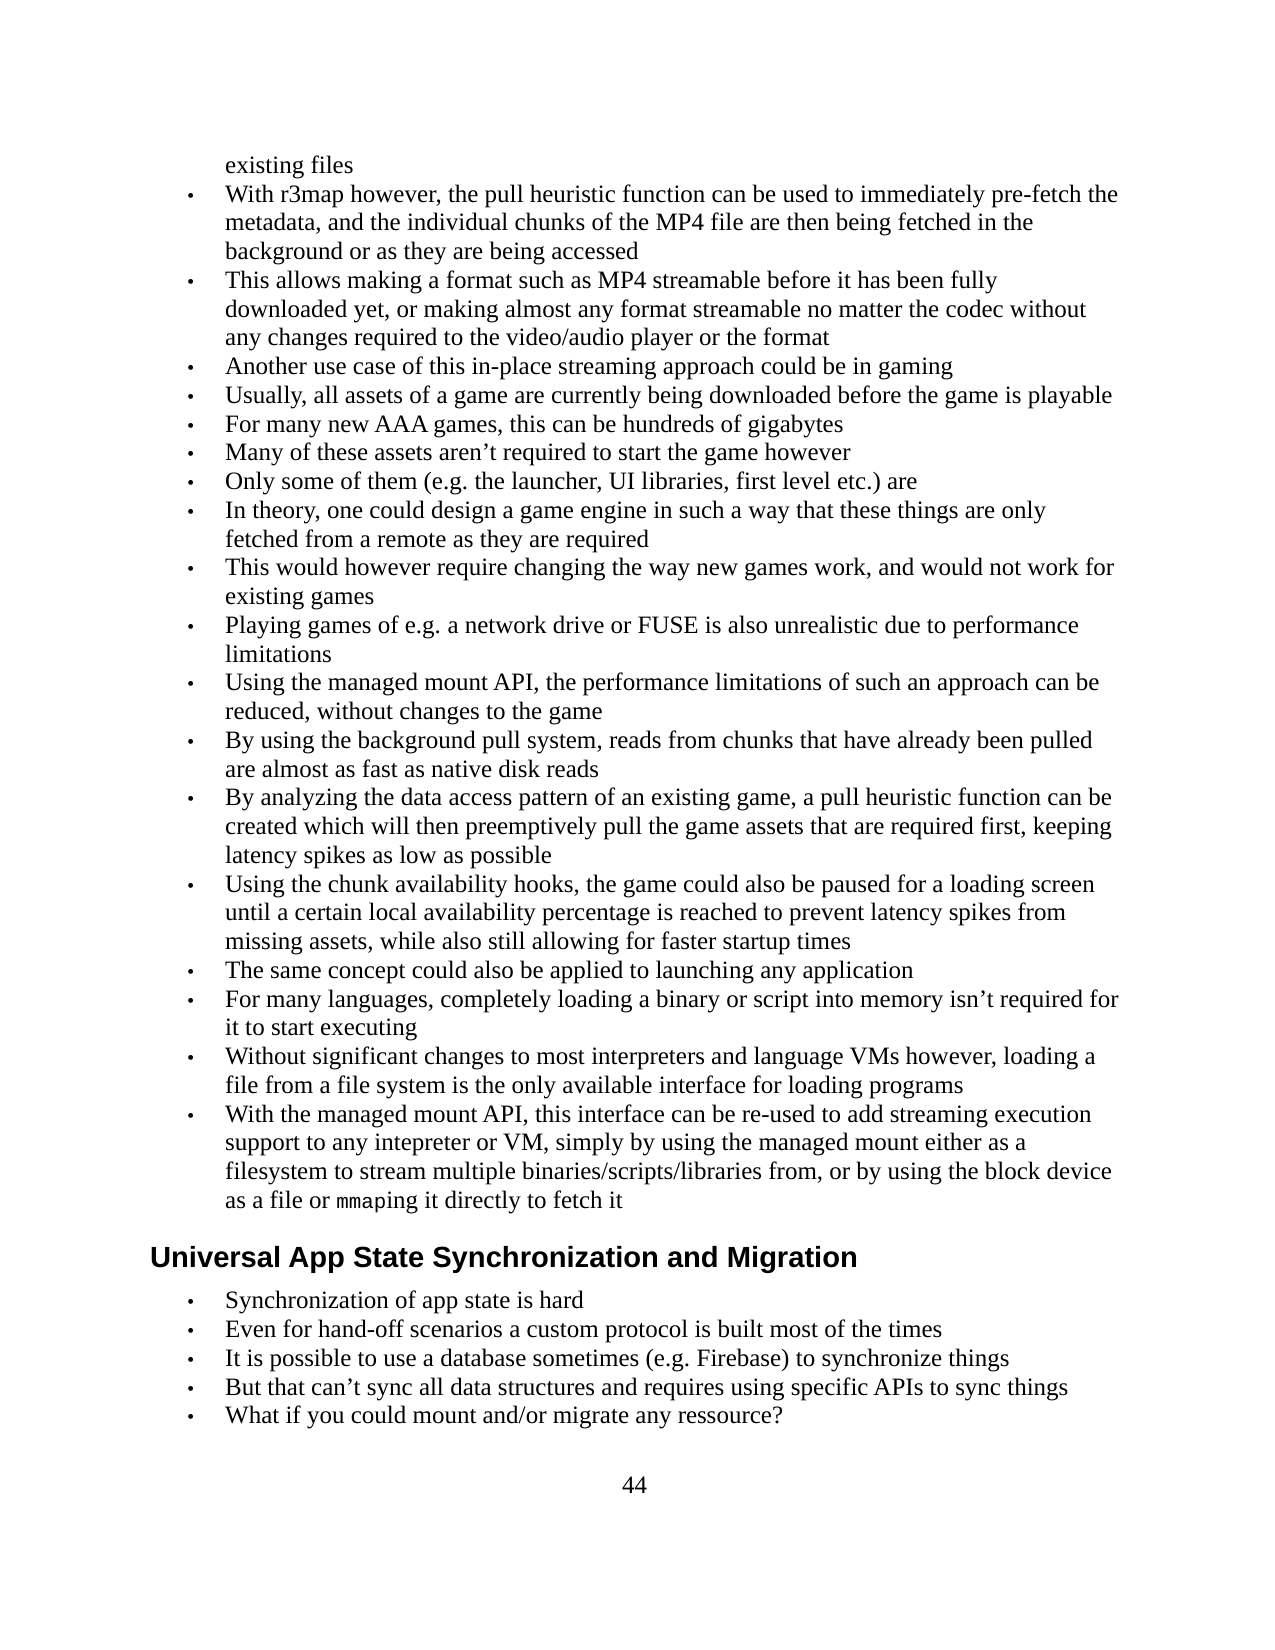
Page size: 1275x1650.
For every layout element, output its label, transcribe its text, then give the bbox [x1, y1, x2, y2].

list existing files [187, 150, 1125, 179]
list What if you could mount and/or migrate any ressource? [187, 1401, 1125, 1429]
list For many languages, completely loading a binary or script into memory isn’t required for it to start executing [187, 984, 1125, 1041]
list It is possible to use a database sometimes (e.g. Firebase) to synchronize things [187, 1343, 1125, 1372]
list By analyzing the data access pattern of an existing game, a pull heuristic function can be created which will then preemptively pull the game assets that are required first, keeping latency spikes as low as possible [187, 782, 1125, 869]
list This allows making a format such as MP4 streamable before it has been fully downloaded yet, or making almost any format streamable no matter the codec without any changes required to the video/audio player or the format [187, 265, 1125, 351]
list This would however require changing the way new games work, and would not work for existing games [187, 552, 1125, 610]
list But that can’t sync all data structures and requires using specific APIs to sync things [187, 1372, 1125, 1401]
list With the managed mount API, this interface can be re-used to add streaming execution support to any intepreter or VM, simply by using the managed mount either as a filesystem to stream multiple binaries/scripts/libraries from, or by using the block device as a file or mmaping it directly to fetch it [187, 1099, 1125, 1214]
list Synchronization of app state is hard [187, 1286, 1125, 1314]
list With r3map however, the pull heuristic function can be used to immediately pre-fetch the metadata, and the individual chunks of the MP4 file are then being fetched in the background or as they are being accessed [187, 179, 1125, 265]
list By using the background pull system, reads from chunks that have already been pulled are almost as fast as native disk reads [187, 725, 1125, 782]
list Playing games of e.g. a network drive or FUSE is also unrealistic due to performance limitations [187, 610, 1125, 667]
list Usually, all assets of a game are currently being downloaded before the game is playable [187, 380, 1125, 409]
list Many of these assets aren’t required to start the game however [187, 437, 1125, 466]
subtitle Universal App State Synchronization and Migration [150, 1239, 1125, 1273]
list Using the chunk availability hooks, the game could also be paused for a loading screen until a certain local availability percentage is reached to prevent latency spikes from missing assets, while also still allowing for faster startup times [187, 869, 1125, 955]
list Without significant changes to most interpreters and language VMs however, loading a file from a file system is the only available interface for loading programs [187, 1041, 1125, 1099]
list The same concept could also be applied to launching any application [187, 955, 1125, 984]
list Another use case of this in-place streaming approach could be in gaming [187, 351, 1125, 380]
list Using the managed mount API, the performance limitations of such an approach can be reduced, without changes to the game [187, 667, 1125, 725]
list Even for hand-off scenarios a custom protocol is built most of the times [187, 1314, 1125, 1343]
list Only some of them (e.g. the launcher, UI libraries, first level etc.) are [187, 466, 1125, 495]
list In theory, one could design a game engine in such a way that these things are only fetched from a remote as they are required [187, 495, 1125, 552]
list For many new AAA games, this can be hundreds of gigabytes [187, 409, 1125, 437]
